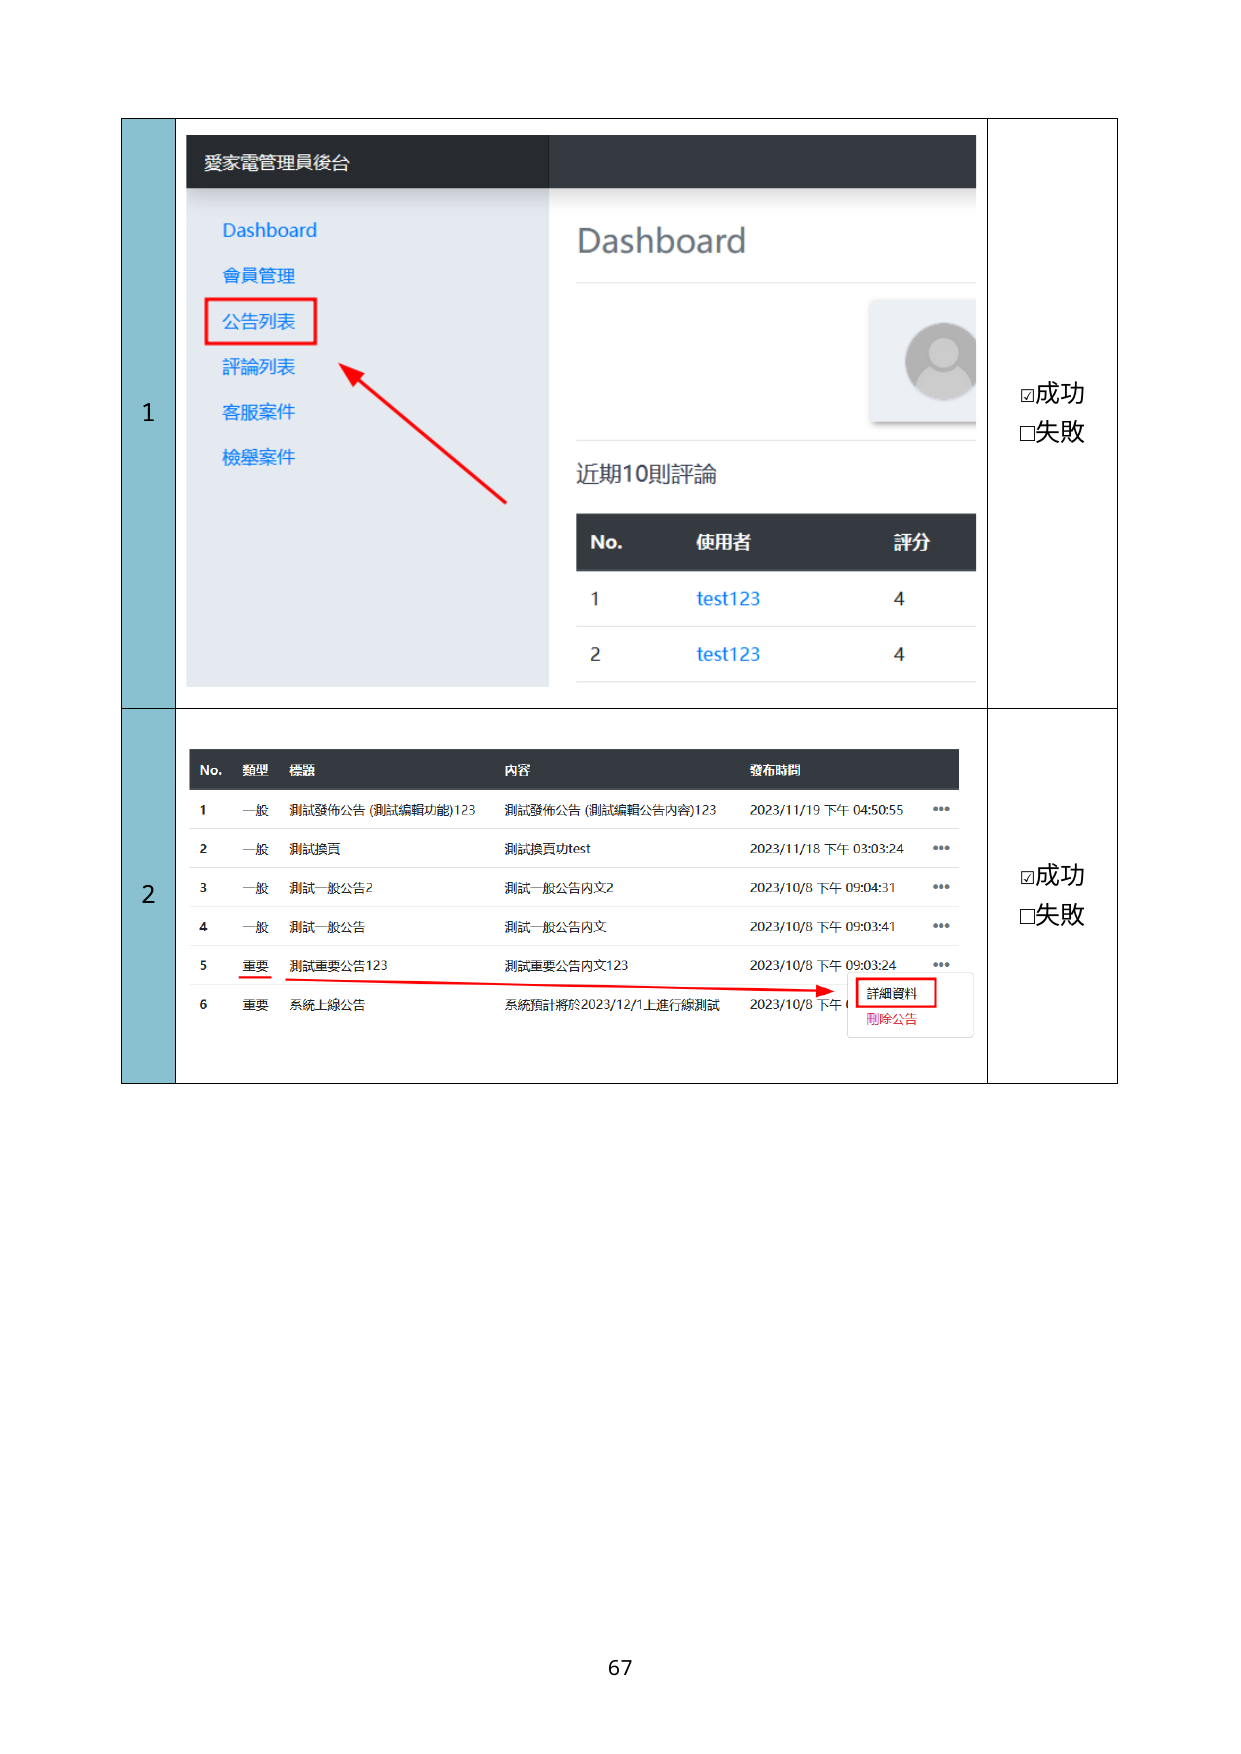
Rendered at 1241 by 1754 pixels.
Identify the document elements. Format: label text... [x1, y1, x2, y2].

table_cell ☑成功 □失敗 [988, 119, 1117, 708]
table_cell ☑成功 □失敗 [988, 709, 1117, 1083]
table_cell [176, 709, 987, 1083]
table_cell [176, 119, 987, 708]
picture [186, 135, 977, 687]
table_cell 1 [122, 119, 175, 708]
picture [186, 745, 977, 1042]
table_cell 2 [122, 709, 175, 1083]
